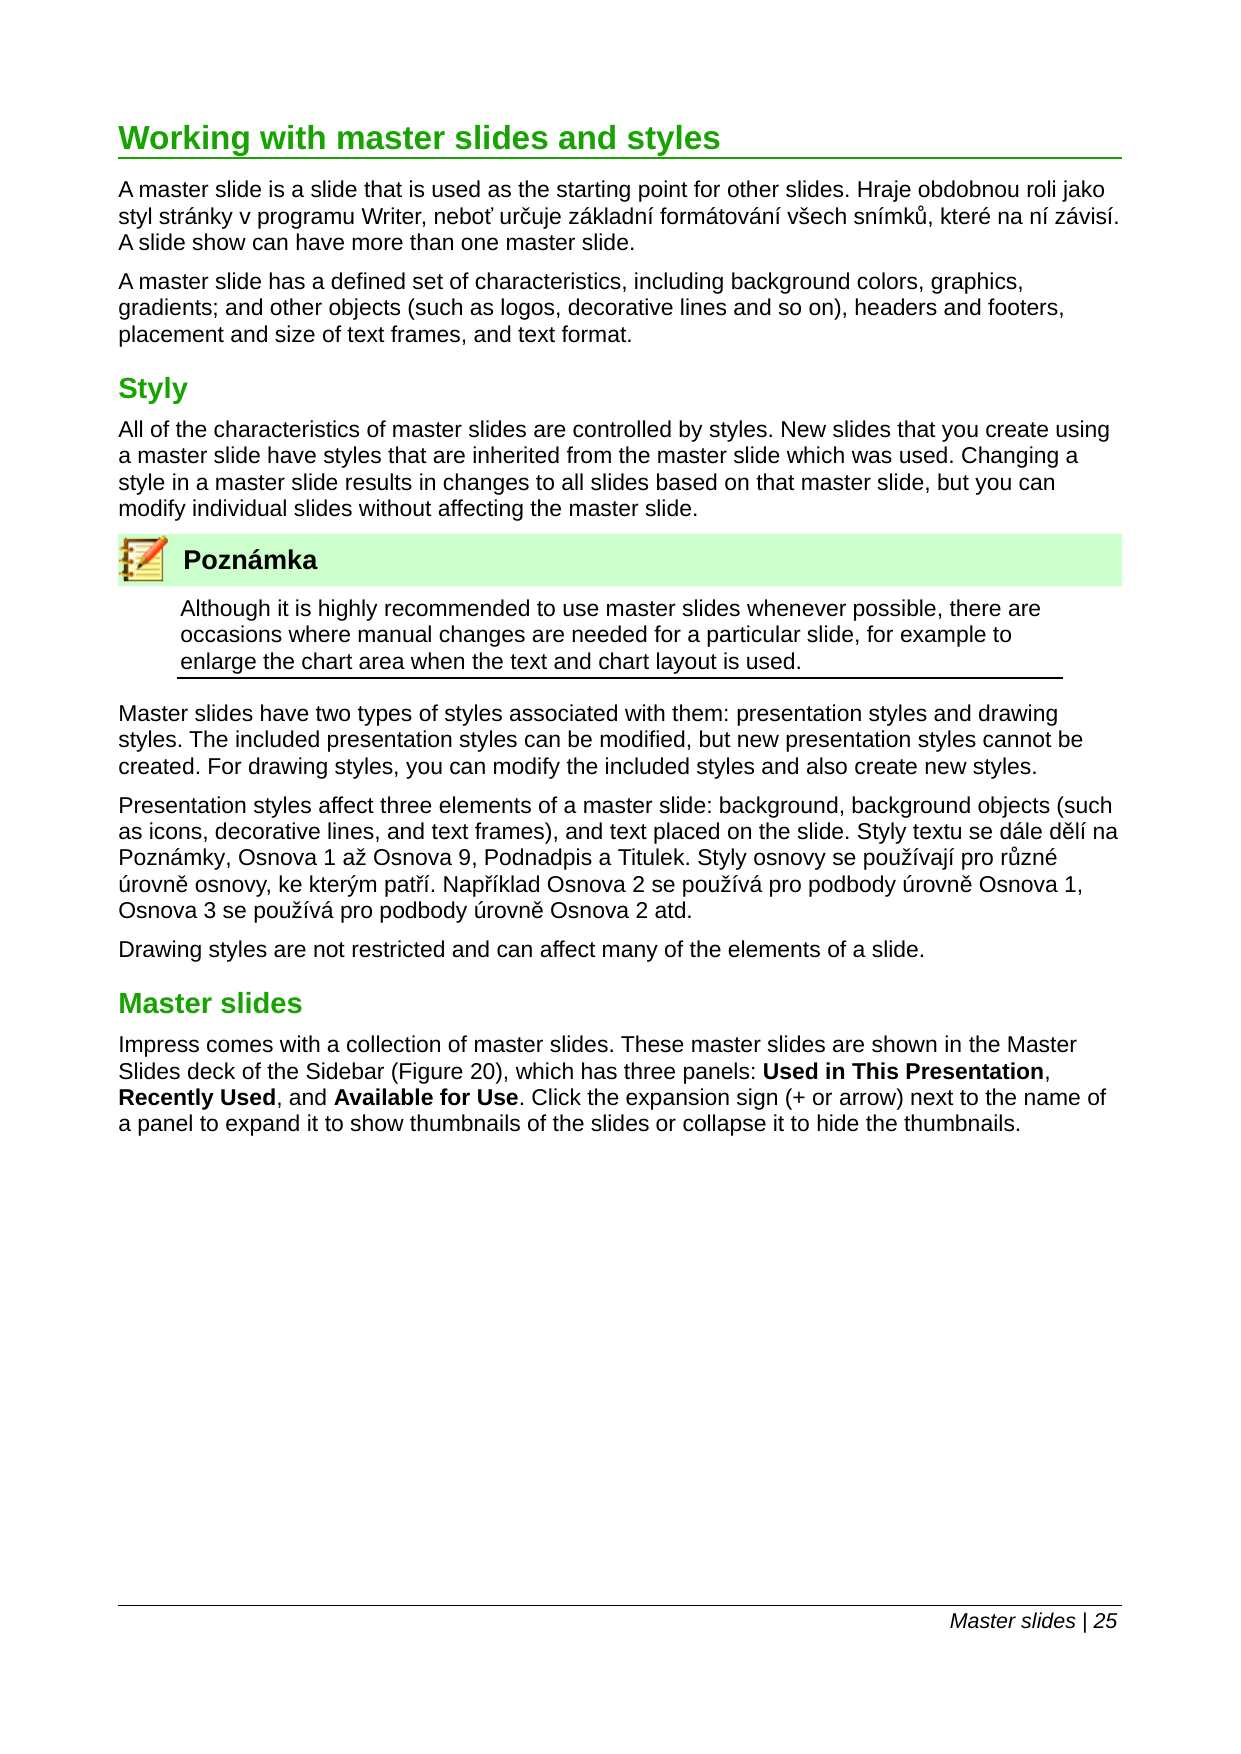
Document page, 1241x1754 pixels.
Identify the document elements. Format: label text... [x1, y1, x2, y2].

text Drawing styles are not restricted and can affect many of the elements of a slide. [118, 936, 1122, 962]
picture [119, 534, 170, 585]
subtitle Master slides [118, 986, 1122, 1019]
text Impress comes with a collection of master slides. These master slides are shown in the Master Slides deck of the Sidebar (Figure 20), which has three panels: Used in This Presentation, Recently Used, and Available for Use. Click the expansion sign (+ or arrow) next to the name of a panel to expand it to show thumbnails of the slides or collapse it to hide the thumbnails. [118, 1031, 1122, 1137]
text A master slide is a slide that is used as the starting point for other slides. Hraje obdobnou roli jako styl stránky v programu Writer, neboť určuje základní formátování všech snímků, které na ní závisí. A slide show can have more than one master slide. [118, 176, 1122, 255]
text All of the characteristics of master slides are controlled by styles. New slides that you create using a master slide have styles that are inherited from the master slide which was used. Changing a style in a master slide results in changes to all slides based on that master slide, but you can modify individual slides without affecting the master slide. [118, 416, 1122, 521]
text Presentation styles affect three elements of a master slide: background, background objects (such as icons, decorative lines, and text frames), and text placed on the slide. Styly textu se dále dělí na Poznámky, Osnova 1 až Osnova 9, Podnadpis a Titulek. Styly osnovy se používají pro různé úrovně osnovy, ke kterým patří. Například Osnova 2 se používá pro podbody úrovně Osnova 1, Osnova 3 se používá pro podbody úrovně Osnova 2 atd. [118, 792, 1122, 923]
subtitle Styly [118, 371, 1122, 404]
text Master slides have two types of styles associated with them: presentation styles and drawing styles. The included presentation styles can be modified, but new presentation styles cannot be created. For drawing styles, you can modify the included styles and also create new styles. [118, 700, 1122, 779]
text Although it is highly recommended to use master slides whenever possible, there are occasions where manual changes are needed for a particular slide, for example to enlarge the chart area when the text and chart layout is used. [177, 592, 1063, 677]
subtitle Poznámka [118, 534, 1122, 586]
subtitle Working with master slides and styles [118, 118, 1122, 157]
text A master slide has a defined set of characteristics, including background colors, graphics, gradients; and other objects (such as logos, decorative lines and so on), headers and footers, placement and size of text frames, and text format. [118, 268, 1122, 347]
